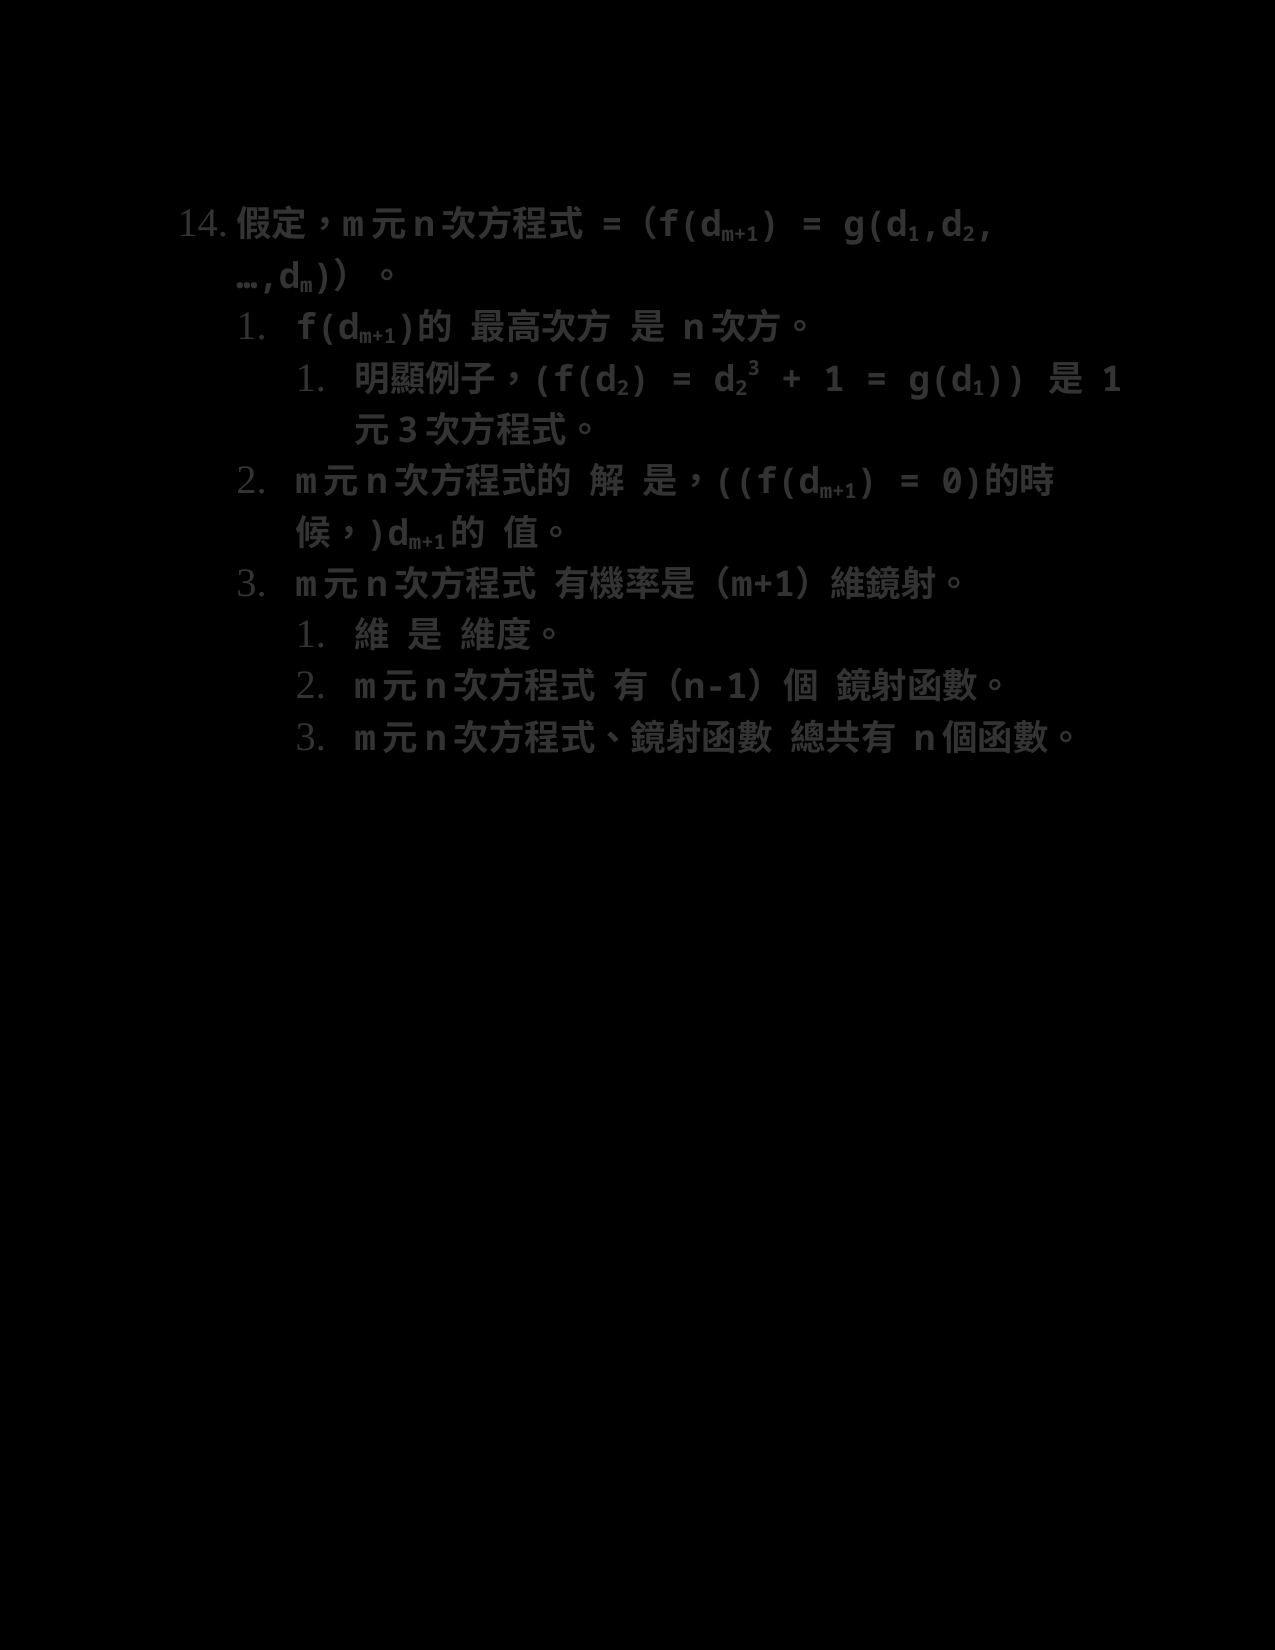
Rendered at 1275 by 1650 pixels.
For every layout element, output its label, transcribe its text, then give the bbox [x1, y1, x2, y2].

list m元n次方程式、鏡射函數 總共有 n個函數。 [295, 709, 1157, 761]
list 明顯例子，(f(d2) = d23 + 1 = g(d1)) 是 1元3次方程式。 [295, 350, 1157, 453]
list m元n次方程式 有（n-1）個 鏡射函數。 [295, 658, 1157, 709]
list 假定，m元n次方程式 =（f(dm+1) = g(d1,d2,…,dm)）。 [177, 196, 1157, 298]
list 維 是 維度。 [295, 607, 1157, 658]
list m元n次方程式 有機率是（m+1）維鏡射。 [236, 555, 1157, 607]
list m元n次方程式的 解 是，((f(dm+1) = 0)的時候，)dm+1的 值。 [236, 453, 1157, 555]
list f(dm+1)的 最高次方 是 n次方。 [236, 298, 1157, 350]
